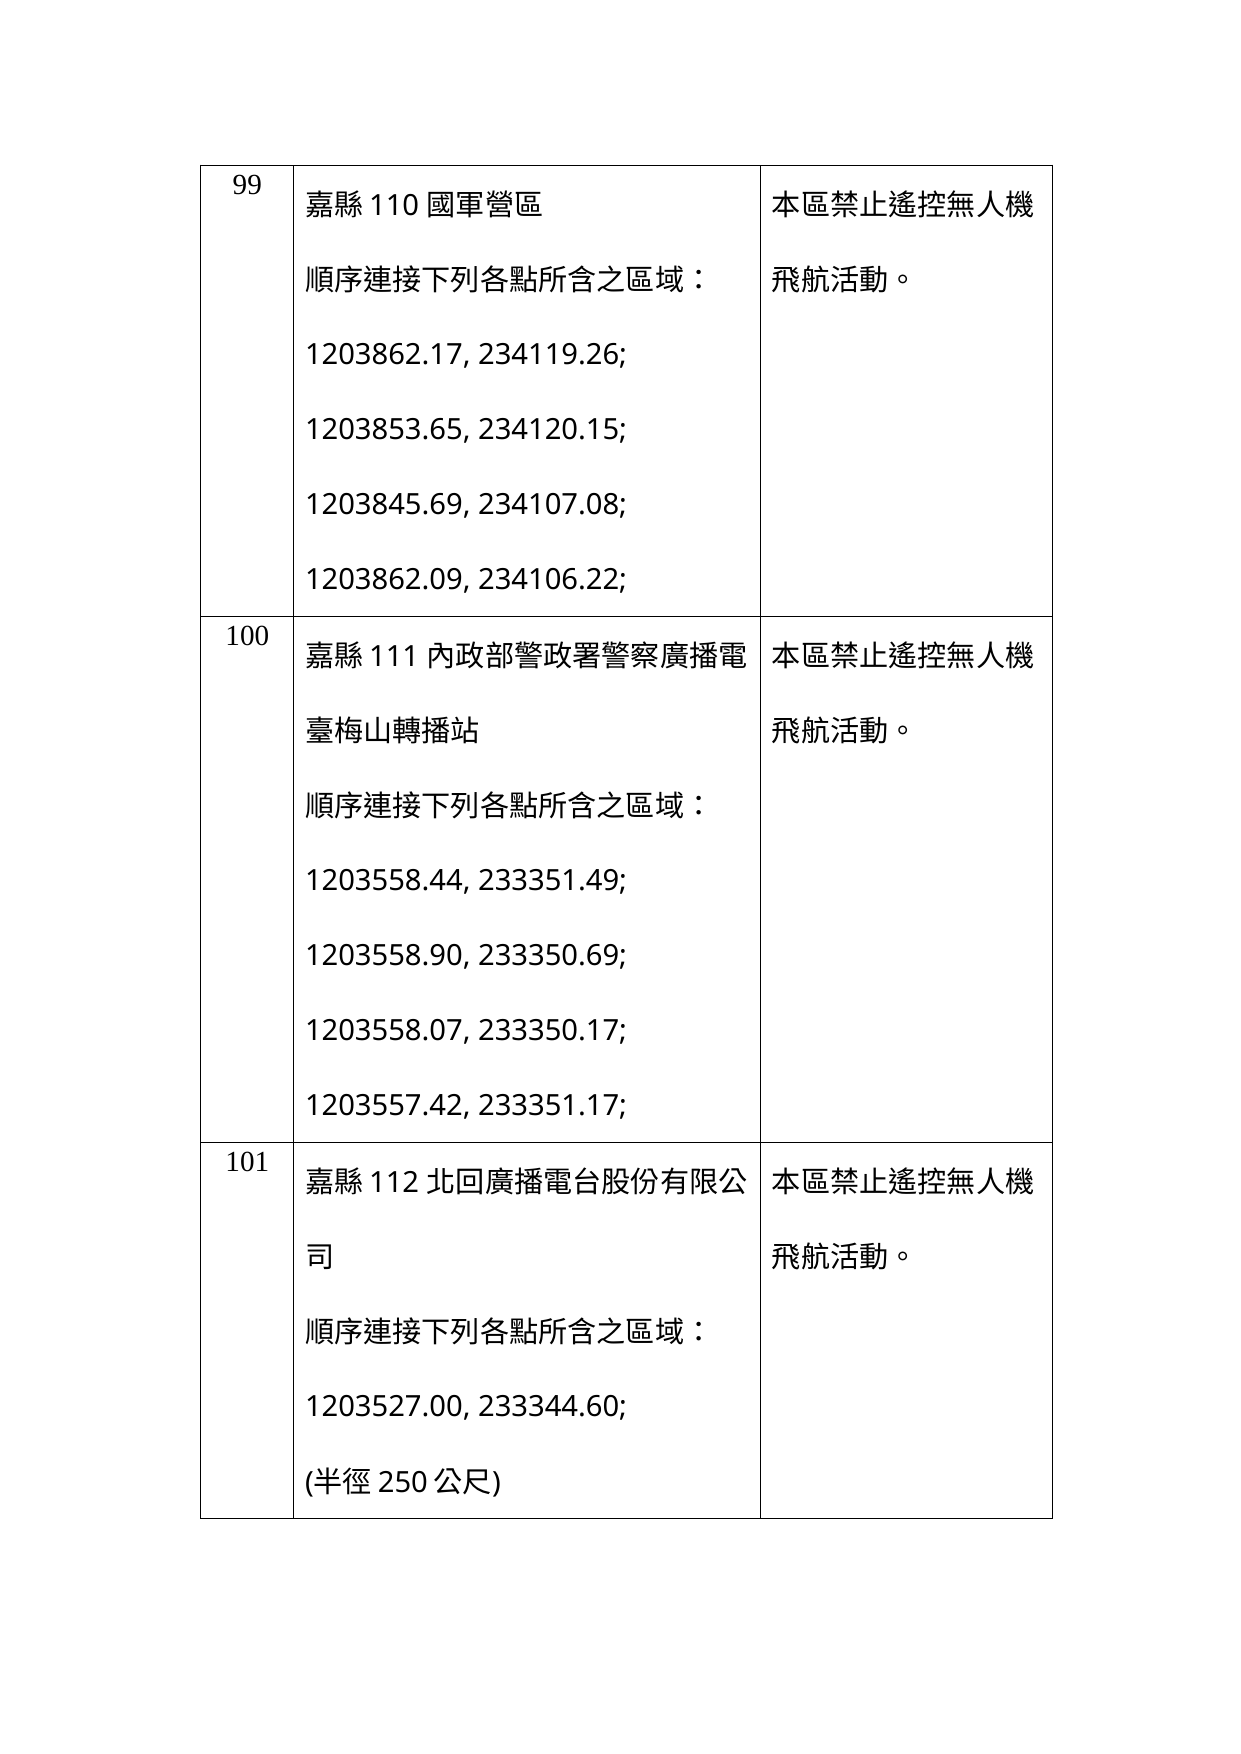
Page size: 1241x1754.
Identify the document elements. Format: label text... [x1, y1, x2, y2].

table_cell 嘉縣110 國軍營區 順序連接下列各點所含之區域： 1203862.17, 234119.26; 1203853.65, 234120.15; 1203845.69, 234107.08; 1203862.09, 234106.22; [294, 166, 760, 616]
table_cell 嘉縣112 北回廣播電台股份有限公司 順序連接下列各點所含之區域： 1203527.00, 233344.60; (半徑250公尺) [294, 1143, 760, 1518]
table_cell 嘉縣111 內政部警政署警察廣播電臺梅山轉播站 順序連接下列各點所含之區域： 1203558.44, 233351.49; 1203558.90, 233350.69; 1203558.07, 233350.17; 1203557.42, 233351.17; [294, 617, 760, 1142]
table_cell 本區禁止遙控無人機飛航活動。 [761, 1143, 1052, 1518]
table_cell 101 [201, 1143, 293, 1518]
table_cell 本區禁止遙控無人機飛航活動。 [761, 617, 1052, 1142]
table_cell 99 [201, 166, 293, 616]
table_cell 100 [201, 617, 293, 1142]
table_cell 本區禁止遙控無人機飛航活動。 [761, 166, 1052, 616]
